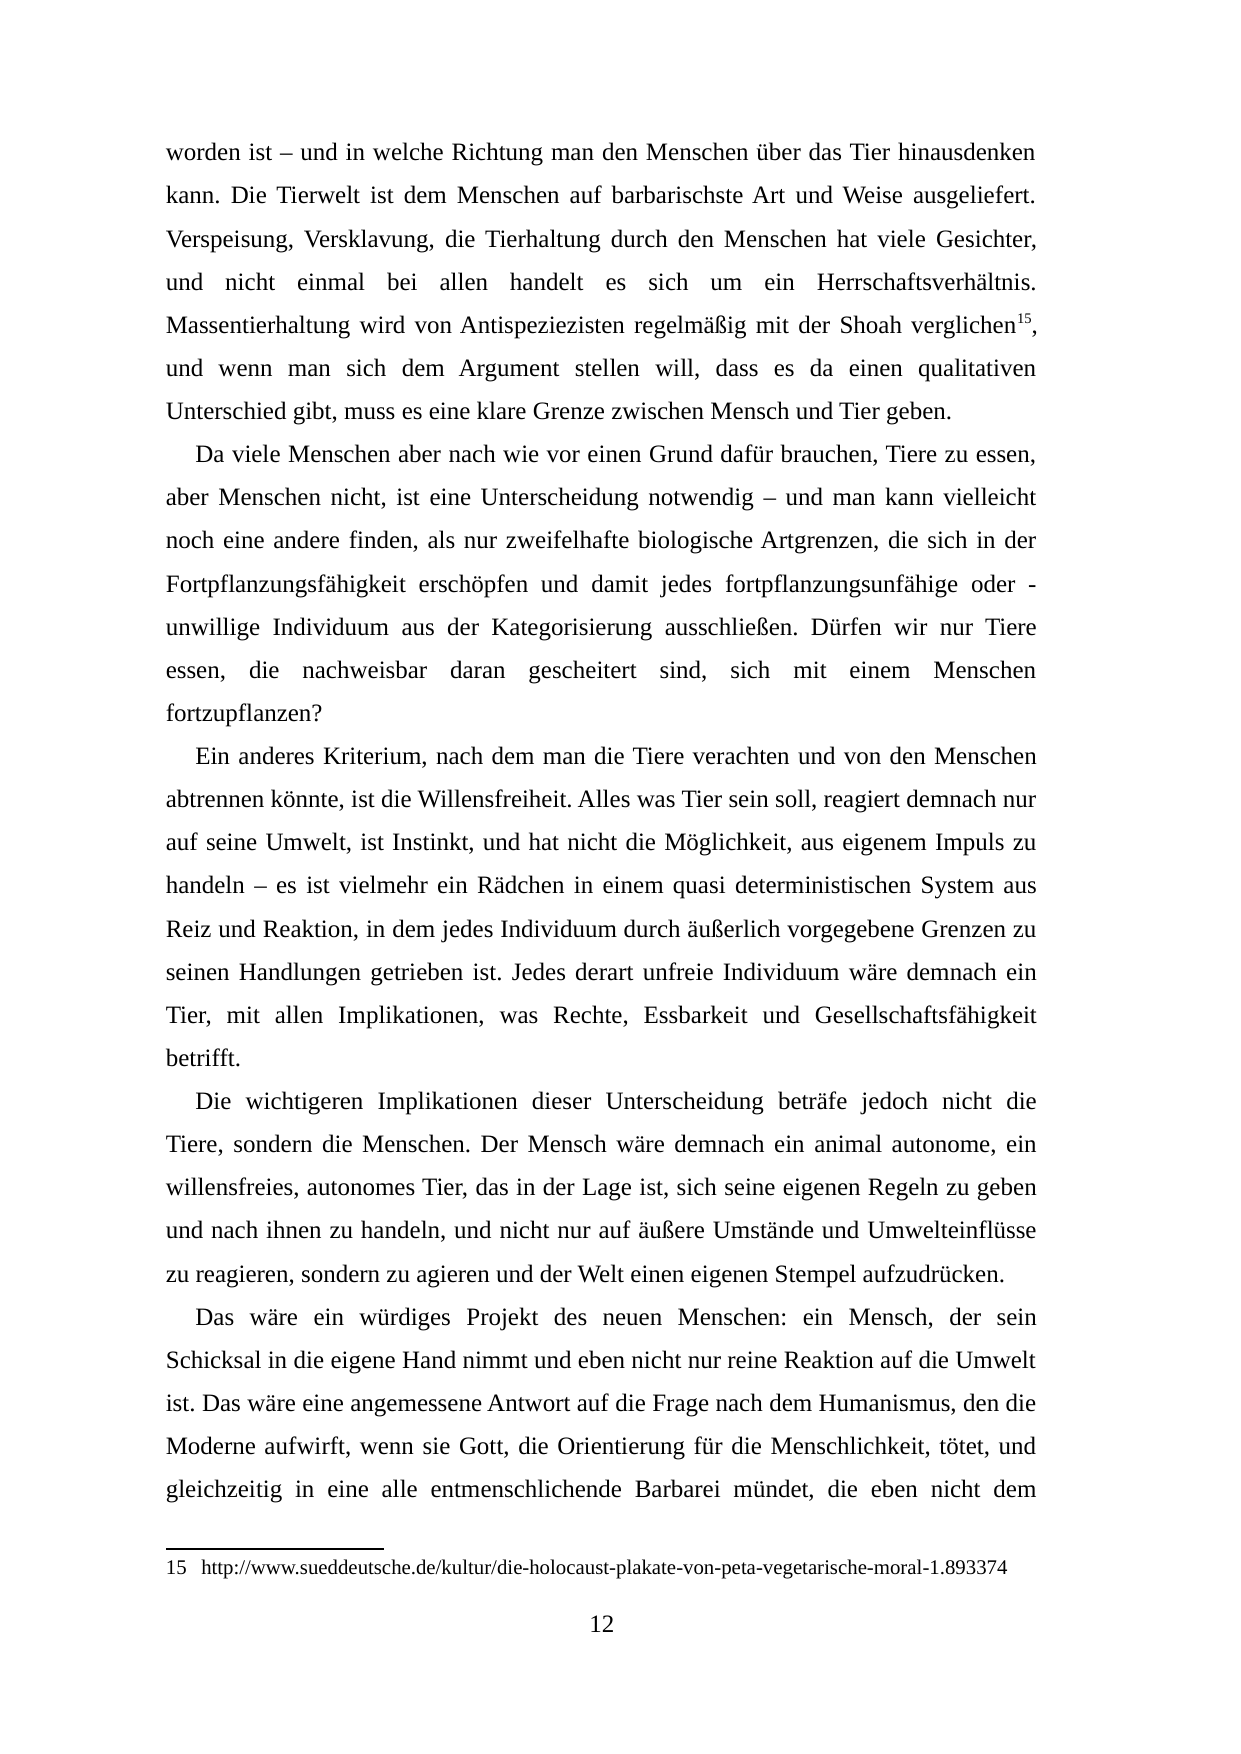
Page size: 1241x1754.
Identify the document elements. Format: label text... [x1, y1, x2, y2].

text worden ist – und in welche Richtung man den Menschen über das Tier hinausdenken kann. Die Tierwelt ist dem Menschen auf barbarischste Art und Weise ausgeliefert. Verspeisung, Versklavung, die Tierhaltung durch den Menschen hat viele Gesichter, und nicht einmal bei allen handelt es sich um ein Herrschaftsverhältnis. Massentierhaltung wird von Antispeziezisten regelmäßig mit der Shoah verglichen, und wenn man sich dem Argument stellen will, dass es da einen qualitativen Unterschied gibt, muss es eine klare Grenze zwischen Mensch und Tier geben. [166, 137, 1037, 425]
text Das wäre ein würdiges Projekt des neuen Menschen: ein Mensch, der sein Schicksal in die eigene Hand nimmt und eben nicht nur reine Reaktion auf die Umwelt ist. Das wäre eine angemessene Antwort auf die Frage nach dem Humanismus, den die Moderne aufwirft, wenn sie Gott, die Orientierung für die Menschlichkeit, tötet, und gleichzeitig in eine alle entmenschlichende Barbarei mündet, die eben nicht dem [166, 1302, 1037, 1503]
text Ein anderes Kriterium, nach dem man die Tiere verachten und von den Menschen abtrennen könnte, ist die Willensfreiheit. Alles was Tier sein soll, reagiert demnach nur auf seine Umwelt, ist Instinkt, und hat nicht die Möglichkeit, aus eigenem Impuls zu handeln – es ist vielmehr ein Rädchen in einem quasi deterministischen System aus Reiz und Reaktion, in dem jedes Individuum durch äußerlich vorgegebene Grenzen zu seinen Handlungen getrieben ist. Jedes derart unfreie Individuum wäre demnach ein Tier, mit allen Implikationen, was Rechte, Essbarkeit und Gesellschaftsfähigkeit betrifft. [166, 741, 1037, 1072]
text Da viele Menschen aber nach wie vor einen Grund dafür brauchen, Tiere zu essen, aber Menschen nicht, ist eine Unterscheidung notwendig – und man kann vielleicht noch eine andere finden, als nur zweifelhafte biologische Artgrenzen, die sich in der Fortpflanzungsfähigkeit erschöpfen und damit jedes fortpflanzungsunfähige oder -unwillige Individuum aus der Kategorisierung ausschließen. Dürfen wir nur Tiere essen, die nachweisbar daran gescheitert sind, sich mit einem Menschen fortzupflanzen? [166, 439, 1037, 727]
text Die wichtigeren Implikationen dieser Unterscheidung beträfe jedoch nicht die Tiere, sondern die Menschen. Der Mensch wäre demnach ein animal autonome, ein willensfreies, autonomes Tier, das in der Lage ist, sich seine eigenen Regeln zu geben und nach ihnen zu handeln, und nicht nur auf äußere Umstände und Umwelteinflüsse zu reagieren, sondern zu agieren und der Welt einen eigenen Stempel aufzudrücken. [166, 1086, 1037, 1287]
text http://www.sueddeutsche.de/kultur/die-holocaust-plakate-von-peta-vegetarische-moral-1.893374 [166, 1555, 1037, 1579]
